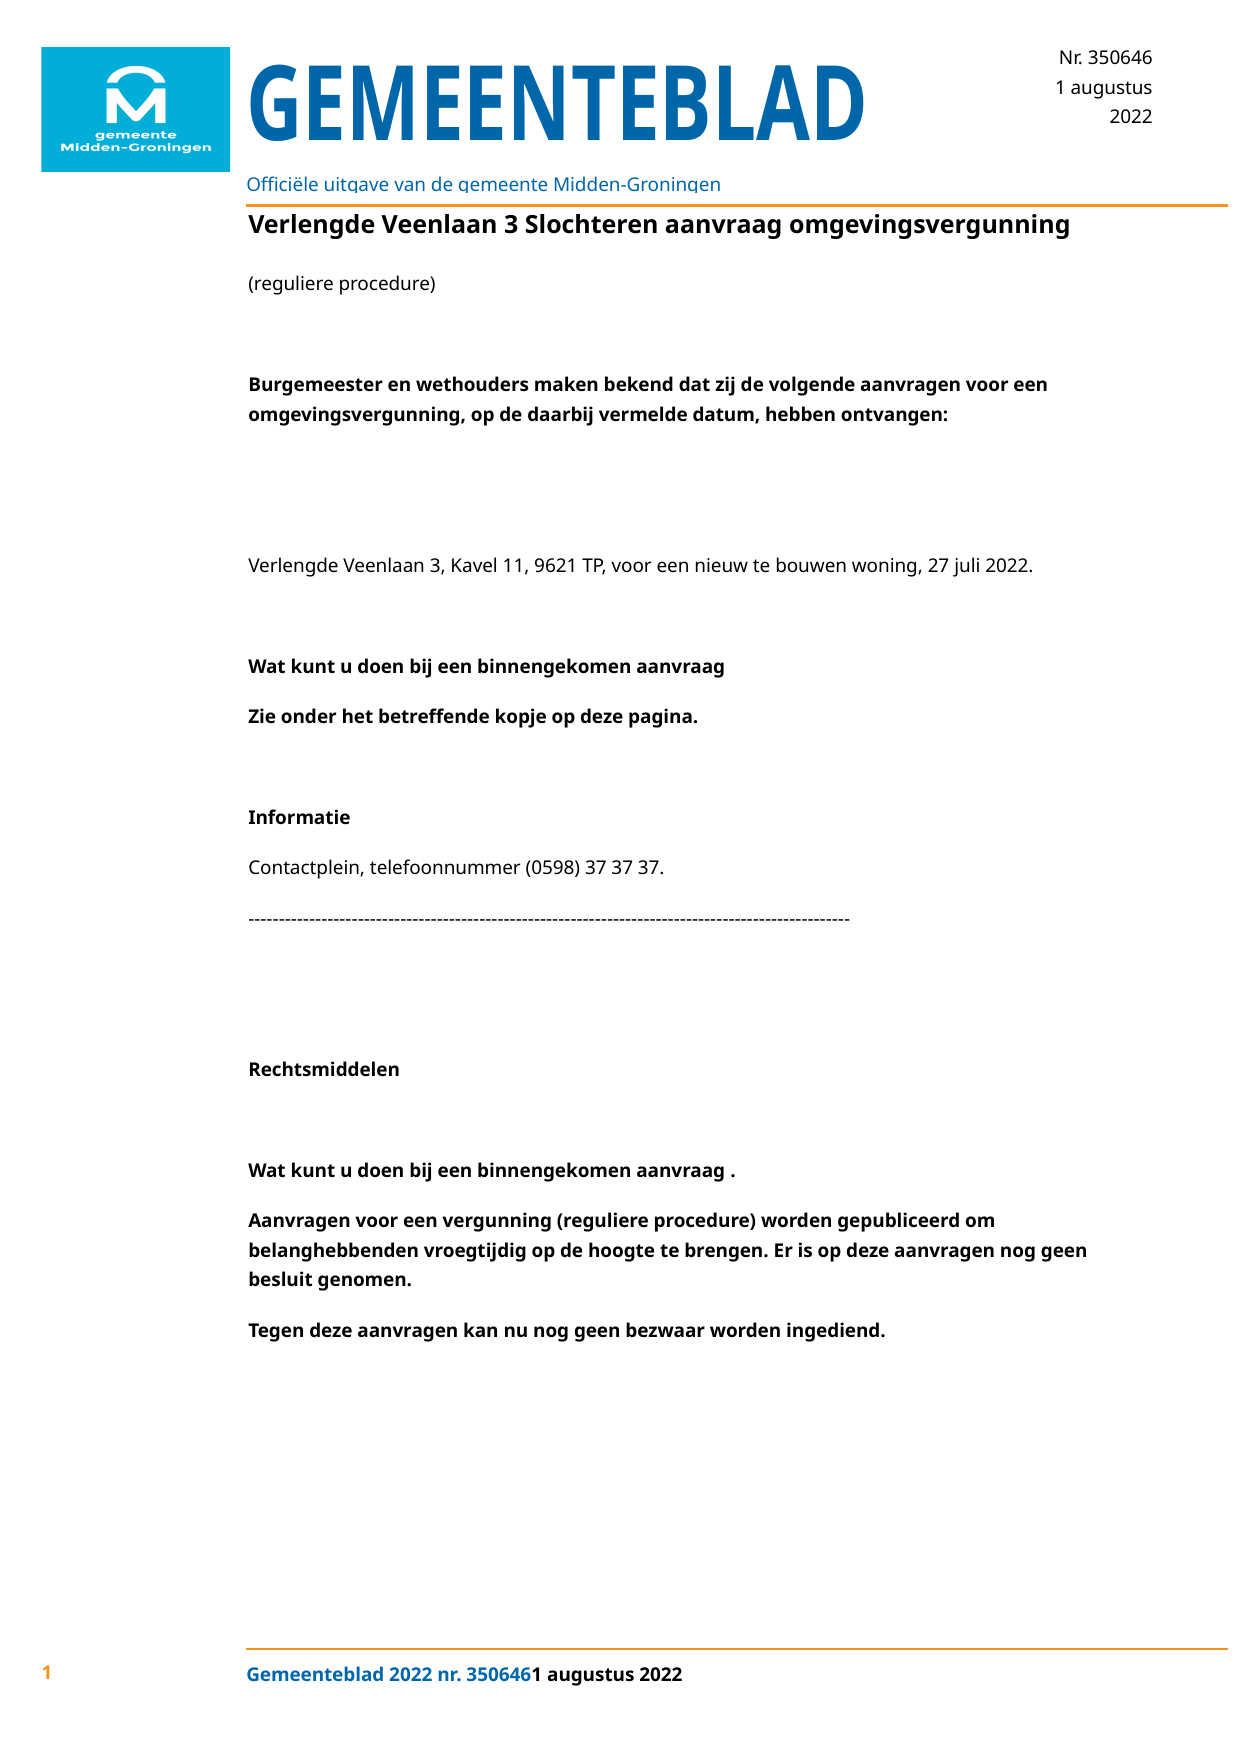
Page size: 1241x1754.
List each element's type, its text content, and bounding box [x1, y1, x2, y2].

picture [108, 66, 164, 82]
text Zie onder het betreffende kopje op deze pagina. [248, 703, 1152, 729]
text Tegen deze aanvragen kan nu nog geen bezwaar worden ingediend. [248, 1317, 1152, 1343]
picture [107, 89, 165, 122]
text Rechtsmiddelen [248, 1056, 1152, 1082]
text Wat kunt u doen bij een binnengekomen aanvraag . [248, 1157, 1152, 1183]
text Burgemeester en wethouders maken bekend dat zij de volgende aanvragen voor een omgevingsvergunning, op de daarbij vermelde datum, hebben ontvangen: [248, 371, 1152, 426]
text --------------------------------------------------------------------------------------------------- [248, 905, 1152, 931]
text Verlengde Veenlaan 3 Slochteren aanvraag omgevingsvergunning [248, 207, 1152, 241]
text (reguliere procedure) [248, 270, 1152, 296]
text Aanvragen voor een vergunning (reguliere procedure) worden gepubliceerd om belanghebbenden vroegtijdig op de hoogte te brengen. Er is op deze aanvragen nog geen besluit genomen. [248, 1207, 1152, 1292]
text Verlengde Veenlaan 3, Kavel 11, 9621 TP, voor een nieuw te bouwen woning, 27 juli 2022. [248, 552, 1152, 578]
text Wat kunt u doen bij een binnengekomen aanvraag [248, 653, 1152, 678]
text Contactplein, telefoonnummer (0598) 37 37 37. [248, 854, 1152, 880]
picture [184, 146, 190, 153]
text Informatie [248, 804, 1152, 830]
